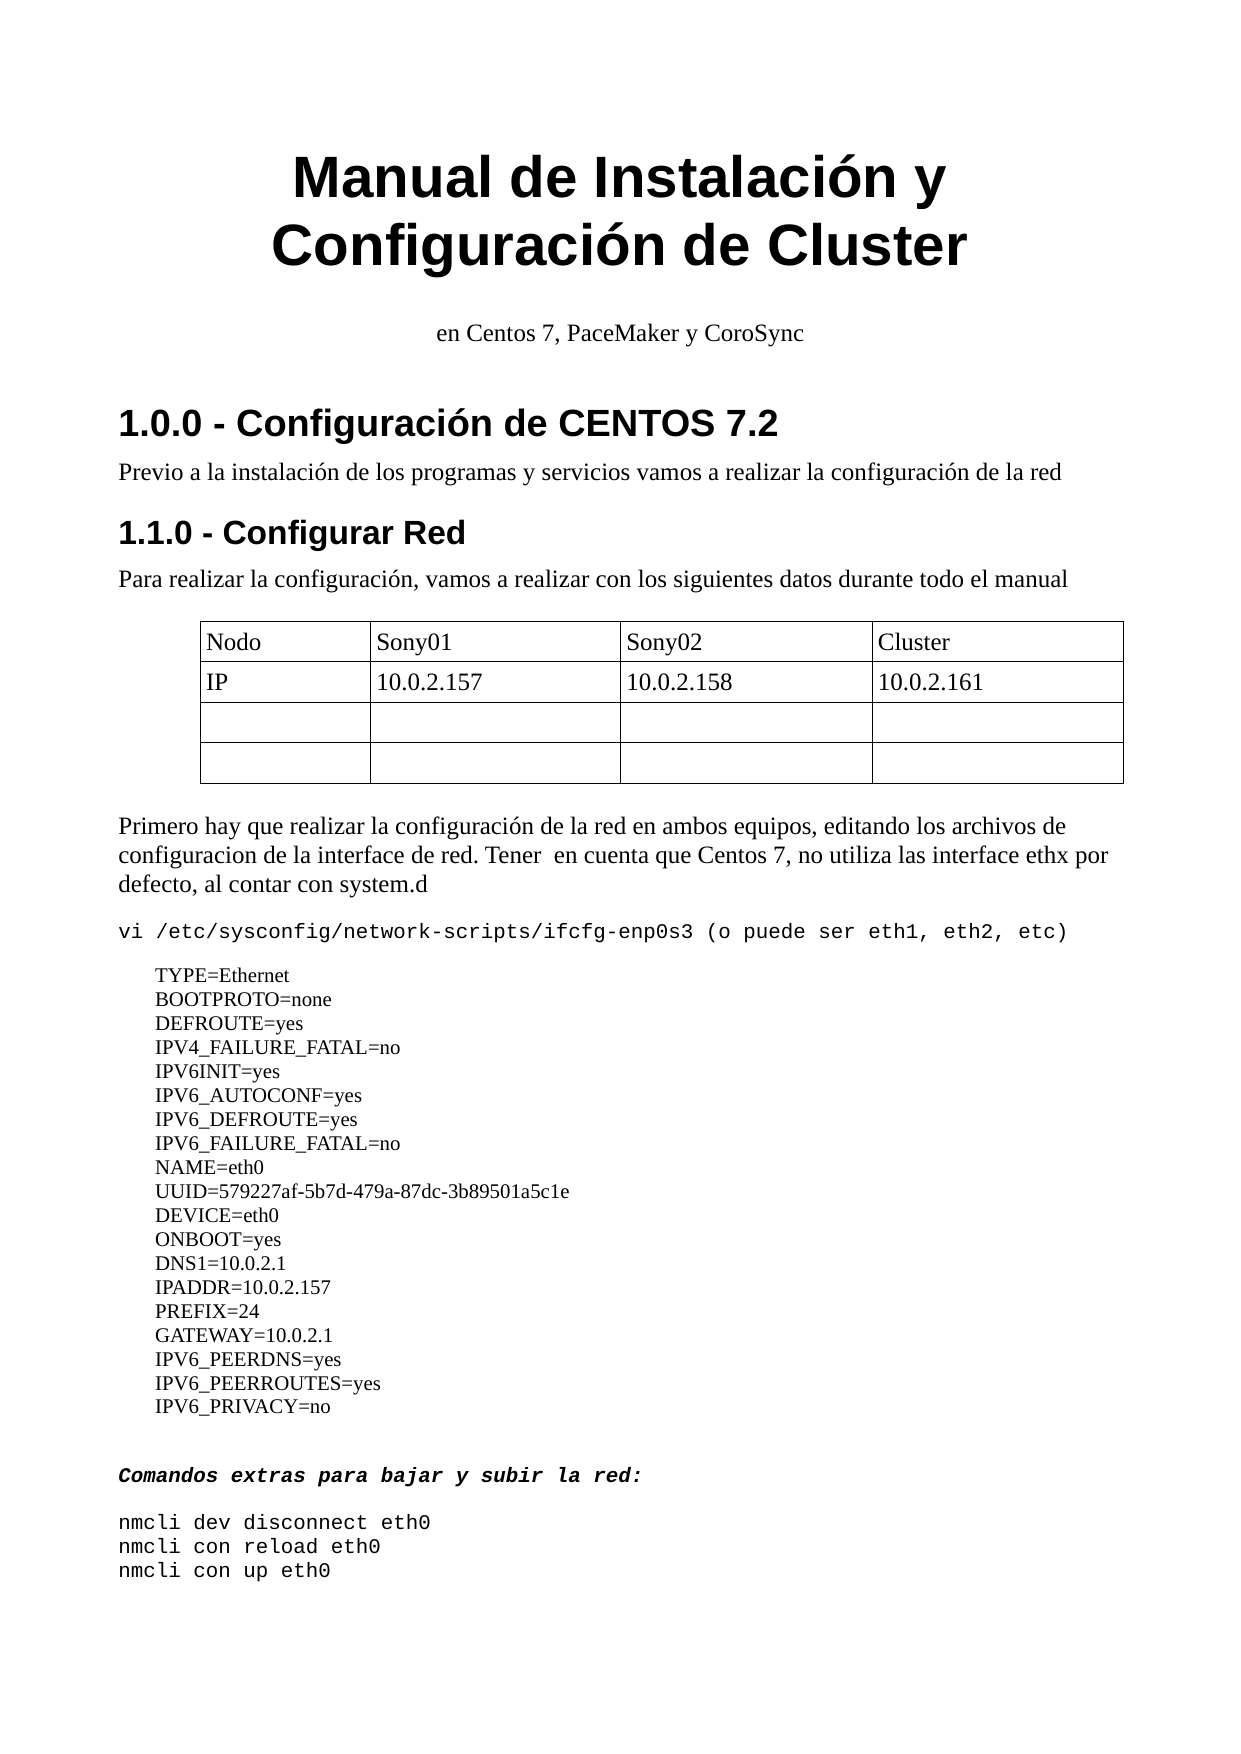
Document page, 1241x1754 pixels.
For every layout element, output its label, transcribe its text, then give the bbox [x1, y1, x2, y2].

table_cell 10.0.2.161 [873, 662, 1123, 702]
table_cell 10.0.2.157 [371, 662, 620, 702]
text nmcli dev disconnect eth0 [118, 1512, 1122, 1536]
text Para realizar la configuración, vamos a realizar con los siguientes datos durante todo el manual [118, 564, 1122, 592]
text Comandos extras para bajar y subir la red: [118, 1465, 1122, 1489]
table_header Sony02 [621, 622, 872, 661]
table_cell [201, 743, 370, 782]
table_cell [371, 743, 620, 782]
table_header Sony01 [371, 622, 620, 661]
table_cell 10.0.2.158 [621, 662, 872, 702]
table_header Nodo [201, 622, 370, 661]
text nmcli con reload eth0 [118, 1536, 1122, 1559]
subtitle 1.1.0 - Configurar Red [118, 512, 1122, 551]
table_cell [371, 703, 620, 742]
subtitle 1.0.0 - Configuración de CENTOS 7.2 [118, 401, 1122, 445]
table_cell [873, 703, 1123, 742]
table_cell [621, 703, 872, 742]
table_cell IP [201, 662, 370, 702]
text Primero hay que realizar la configuración de la red en ambos equipos, editando los archivos de configuracion de la interface de red. Tener en cuenta que Centos 7, no utiliza las interface ethx por defecto, al contar con system.d [118, 811, 1122, 897]
text vi /etc/sysconfig/network-scripts/ifcfg-enp0s3 (o puede ser eth1, eth2, etc) [118, 921, 1122, 945]
text en Centos 7, PaceMaker y CoroSync [118, 318, 1122, 347]
table_header Cluster [873, 622, 1123, 661]
table_cell [201, 703, 370, 742]
table_cell [621, 743, 872, 782]
text nmcli con up eth0 [118, 1559, 1122, 1583]
table_cell [873, 743, 1123, 782]
text Previo a la instalación de los programas y servicios vamos a realizar la configuración de la red [118, 457, 1122, 486]
title Manual de Instalación y Configuración de Cluster [118, 143, 1122, 277]
